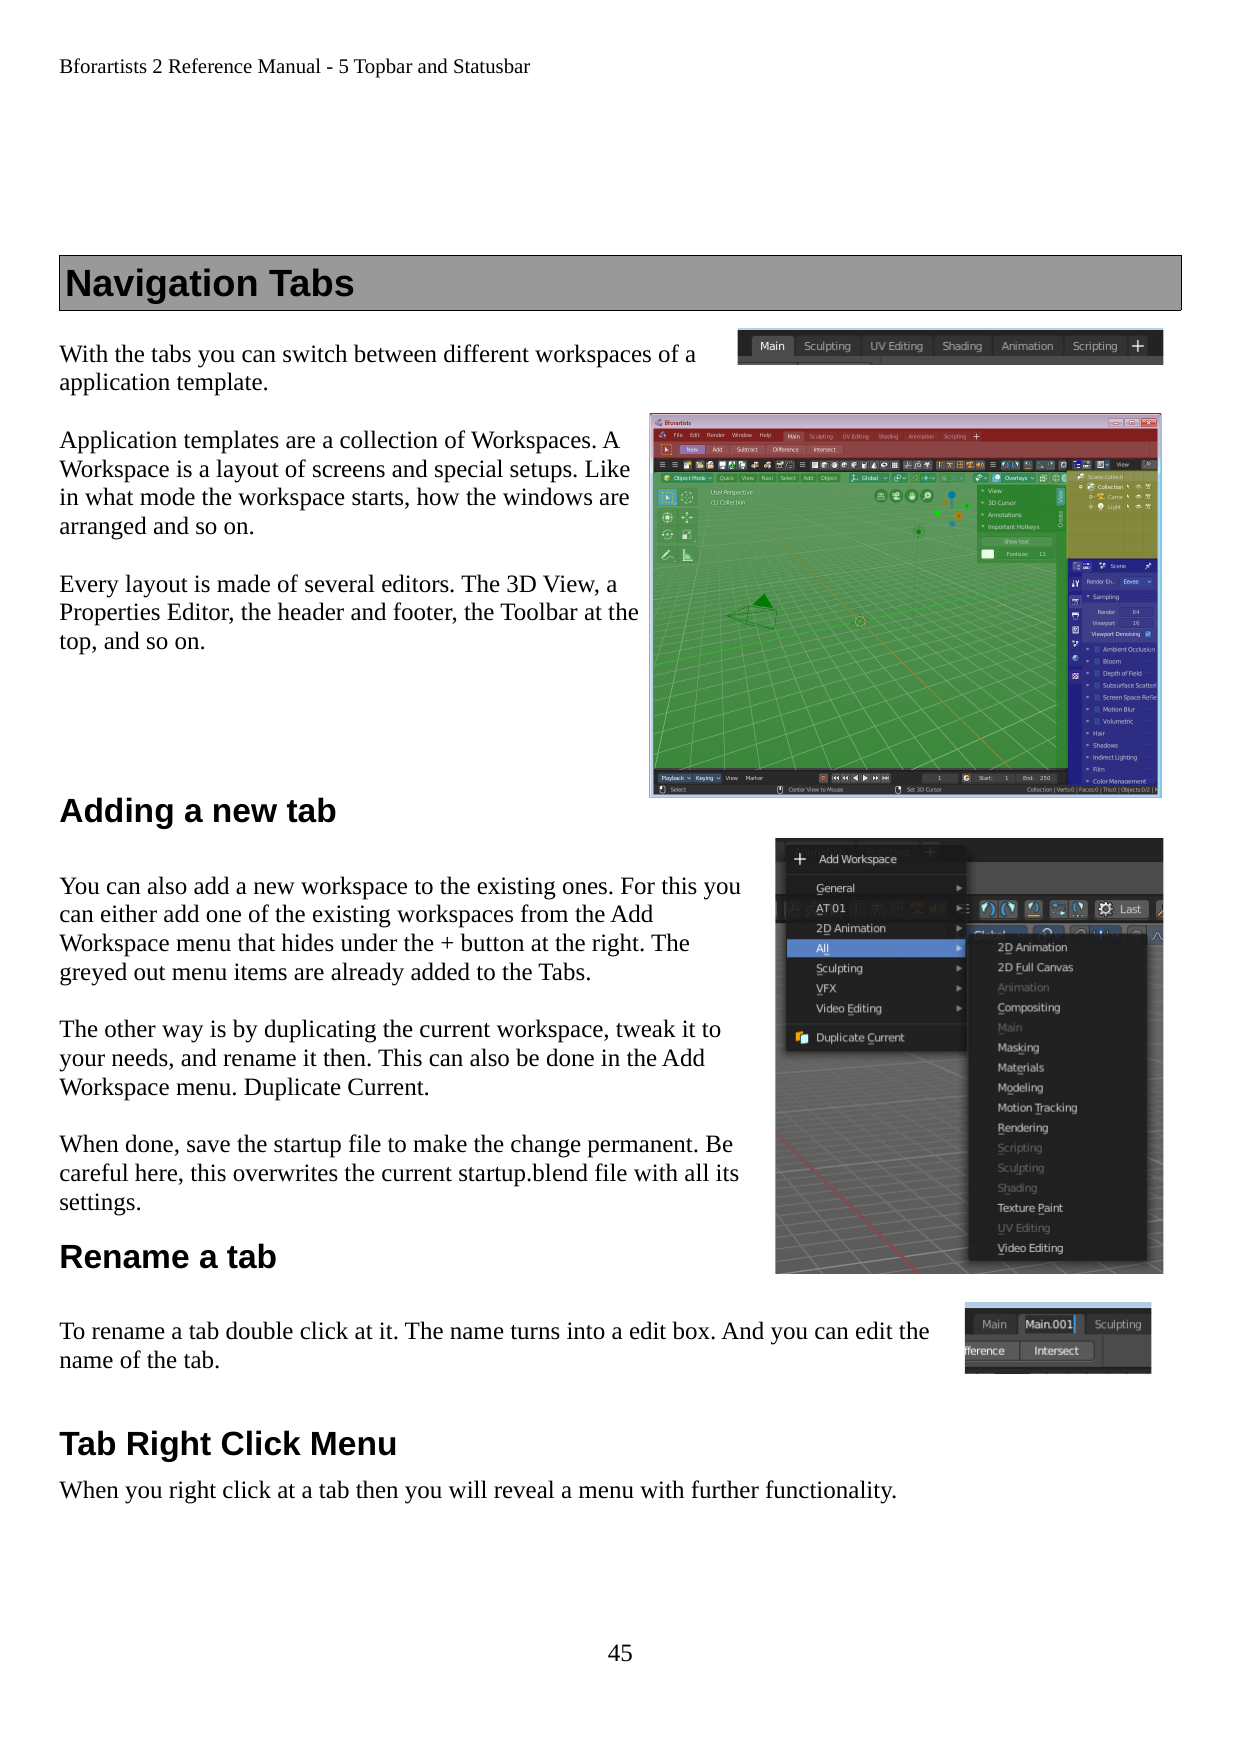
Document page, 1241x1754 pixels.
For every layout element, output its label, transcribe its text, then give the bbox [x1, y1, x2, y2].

text Every layout is made of several editors. The 3D View, a Properties Editor, the header and footer, the Toolbar at the top, and so on. [59, 569, 649, 655]
picture [649, 413, 1162, 798]
text When you right click at a tab then you will reveal a menu with further functionality. [59, 1475, 1181, 1503]
text When done, save the startup file to make the change permanent. Be careful here, this overwrites the current startup.blend file with all its settings. [59, 1129, 775, 1216]
text To rename a tab double click at it. The name turns into a edit box. And you can edit the name of the tab. [59, 1316, 964, 1374]
text The other way is by duplicating the current workspace, tweak it to your needs, and rename it then. This can also be done in the Add Workspace menu. Duplicate Current. [59, 1014, 775, 1101]
table_header Navigation Tabs [60, 256, 1181, 310]
picture [775, 838, 1164, 1274]
subtitle Tab Right Click Menu [59, 1423, 1181, 1462]
picture [737, 328, 1164, 365]
text You can also add a new workspace to the existing ones. For this you can either add one of the existing workspaces from the Add Workspace menu that hides under the + button at the right. The greyed out menu items are already added to the Tabs. [59, 871, 775, 986]
subtitle Rename a tab [59, 1237, 1181, 1275]
picture [964, 1302, 1152, 1374]
text Application templates are a collection of Workspaces. A Workspace is a layout of screens and special setups. Like in what mode the workspace starts, how the windows are arranged and so on. [59, 425, 649, 540]
text With the tabs you can switch between different workspaces of a application template. [59, 339, 1181, 396]
subtitle Adding a new tab [59, 791, 1181, 829]
